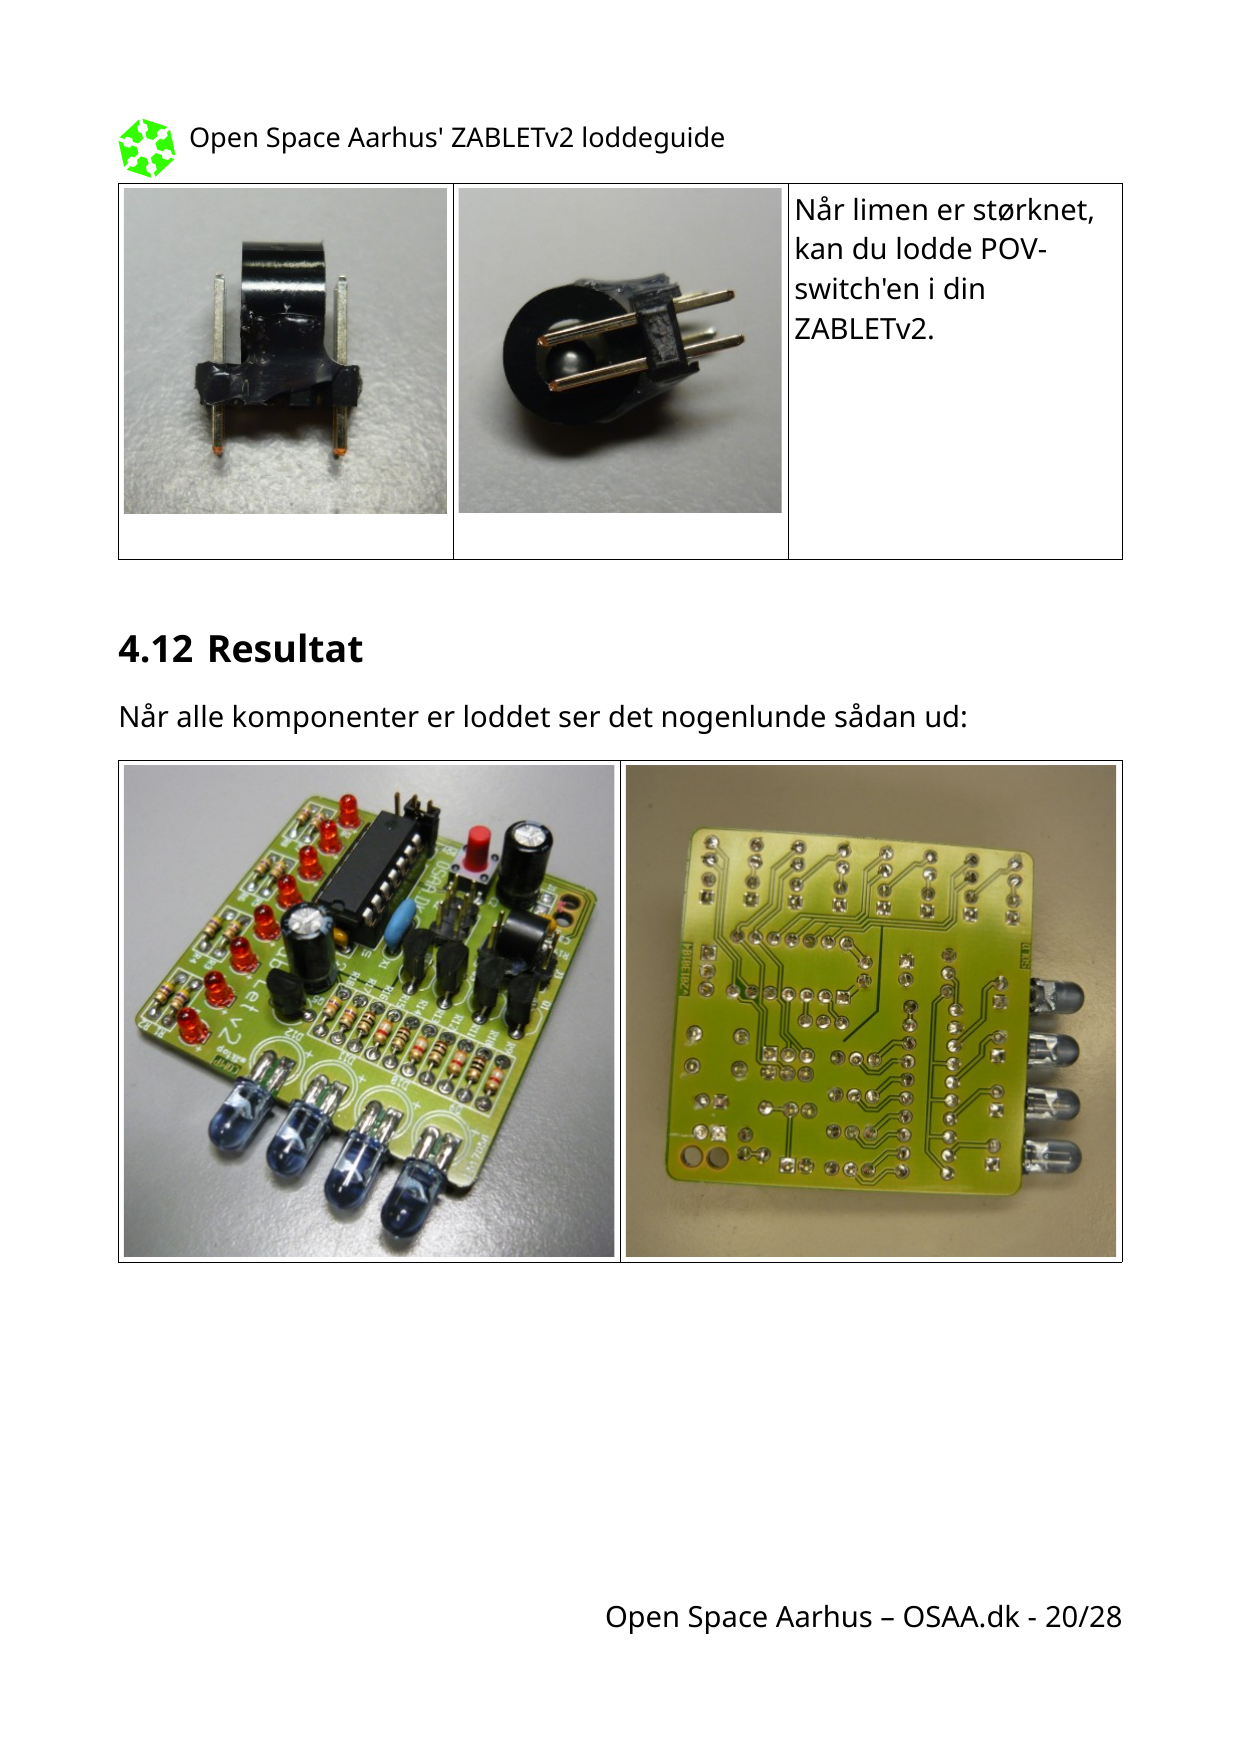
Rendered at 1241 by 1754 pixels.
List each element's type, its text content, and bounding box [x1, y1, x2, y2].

picture [625, 765, 1117, 1257]
picture [123, 188, 447, 514]
table_header [621, 761, 1122, 1262]
table_header [119, 761, 620, 1262]
picture [458, 188, 782, 513]
text Når alle komponenter er loddet ser det nogenlunde sådan ud: [118, 697, 1122, 736]
table_cell [119, 184, 453, 558]
subtitle Resultat [118, 622, 1122, 673]
table_cell Når limen er størknet, kan du lodde POV-switch'en i din ZABLETv2. [789, 184, 1122, 558]
table_cell [454, 184, 788, 558]
picture [118, 118, 175, 178]
picture [123, 765, 615, 1257]
